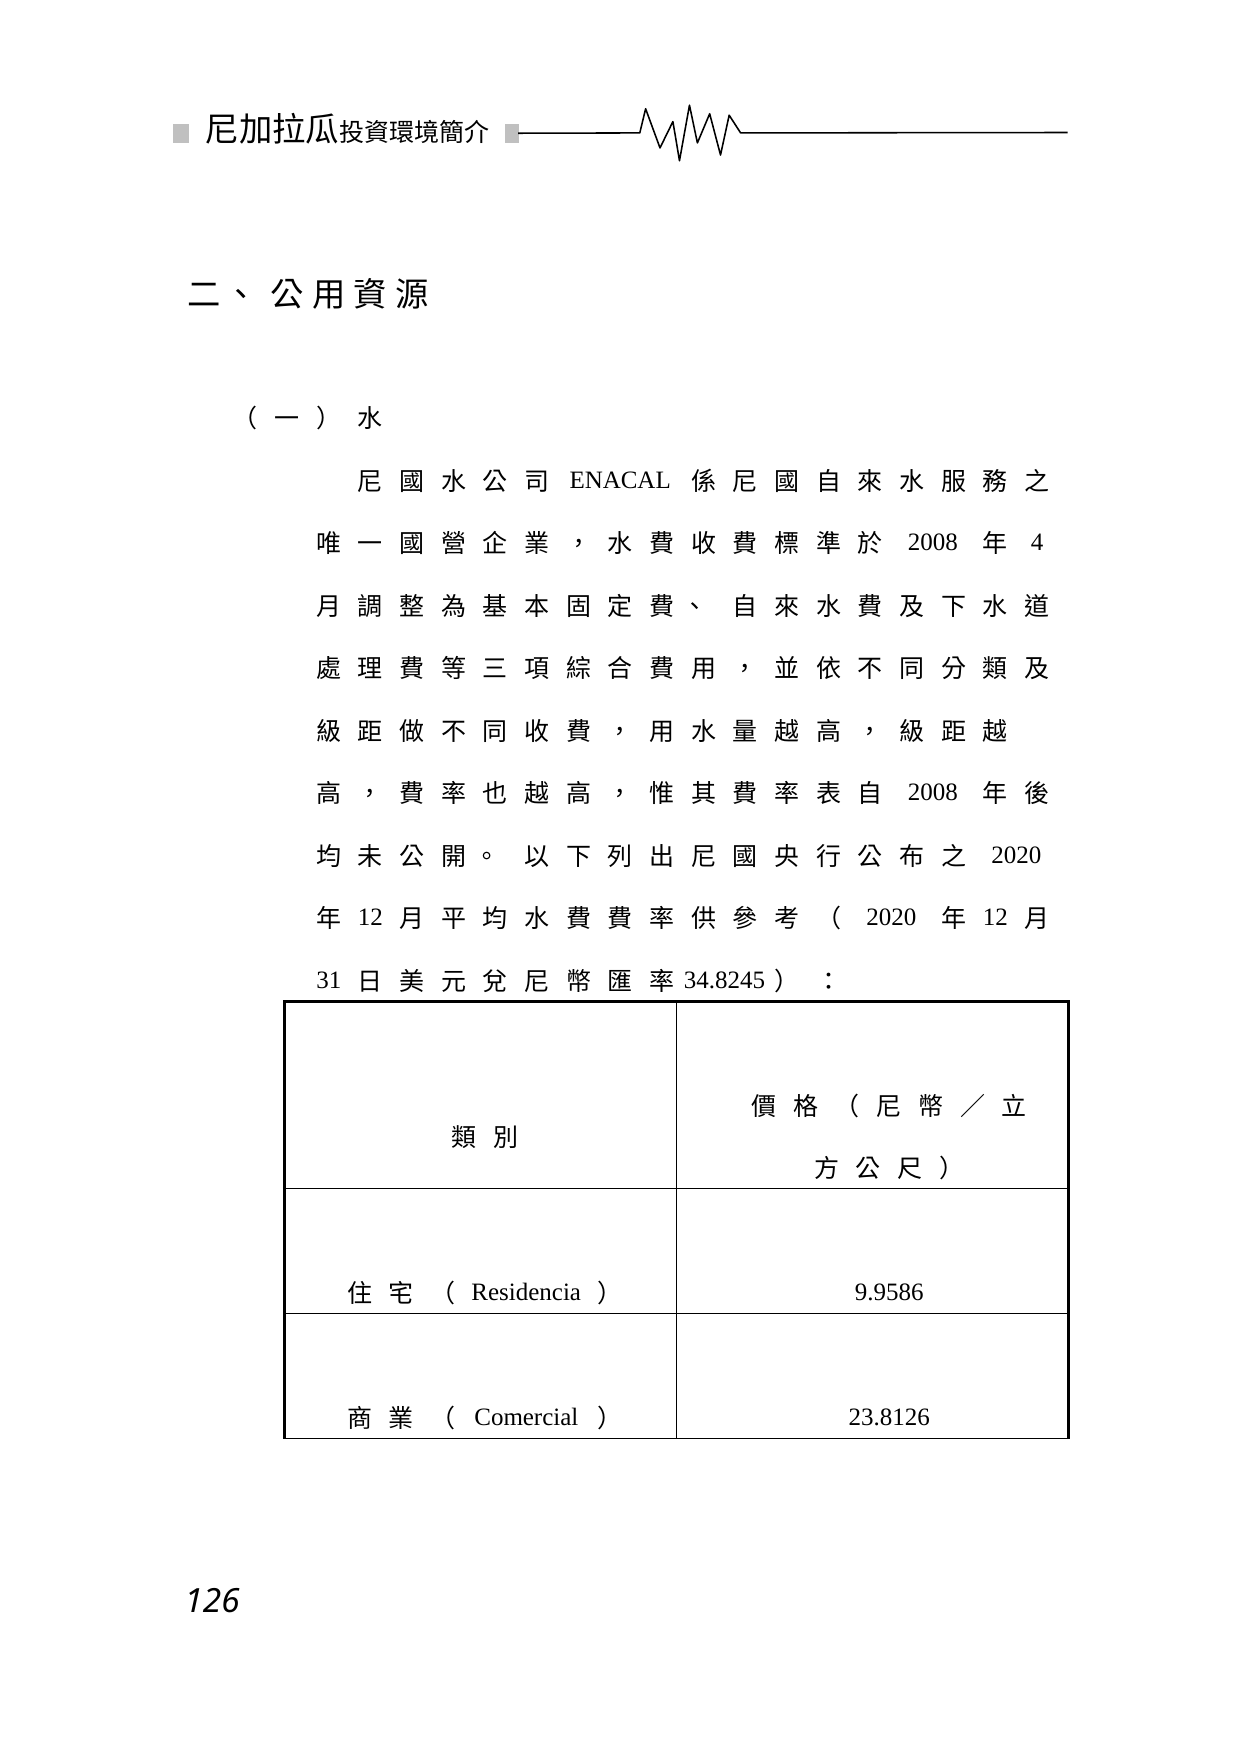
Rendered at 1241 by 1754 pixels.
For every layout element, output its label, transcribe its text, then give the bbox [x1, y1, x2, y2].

text （一）水 [207, 375, 1058, 438]
table_header 類別 [286, 1003, 676, 1188]
table_cell 住宅（Residencia） [286, 1189, 676, 1313]
table_cell 9.9586 [677, 1189, 1067, 1313]
text 尼國水公司ENACAL係尼國自來水服務之唯一國營企業，水費收費標準於2008年4月調整為基本固定費、自來水費及下水道處理費等三項綜合費用，並依不同分類及級距做不同收費，用水量越高，級距越高，費率也越高，惟其費率表自2008年後均未公開。以下列出尼國央行公布之2020年12月平均水費費率供參考（2020年12月31日美元兌尼幣匯率34.8245）： [281, 438, 1058, 1000]
table_header 價格（尼幣／立方公尺） [677, 1003, 1067, 1188]
table_cell 商業（Comercial） [286, 1314, 676, 1438]
table_cell 23.8126 [677, 1314, 1067, 1438]
text 二、公用資源 [183, 250, 1058, 313]
